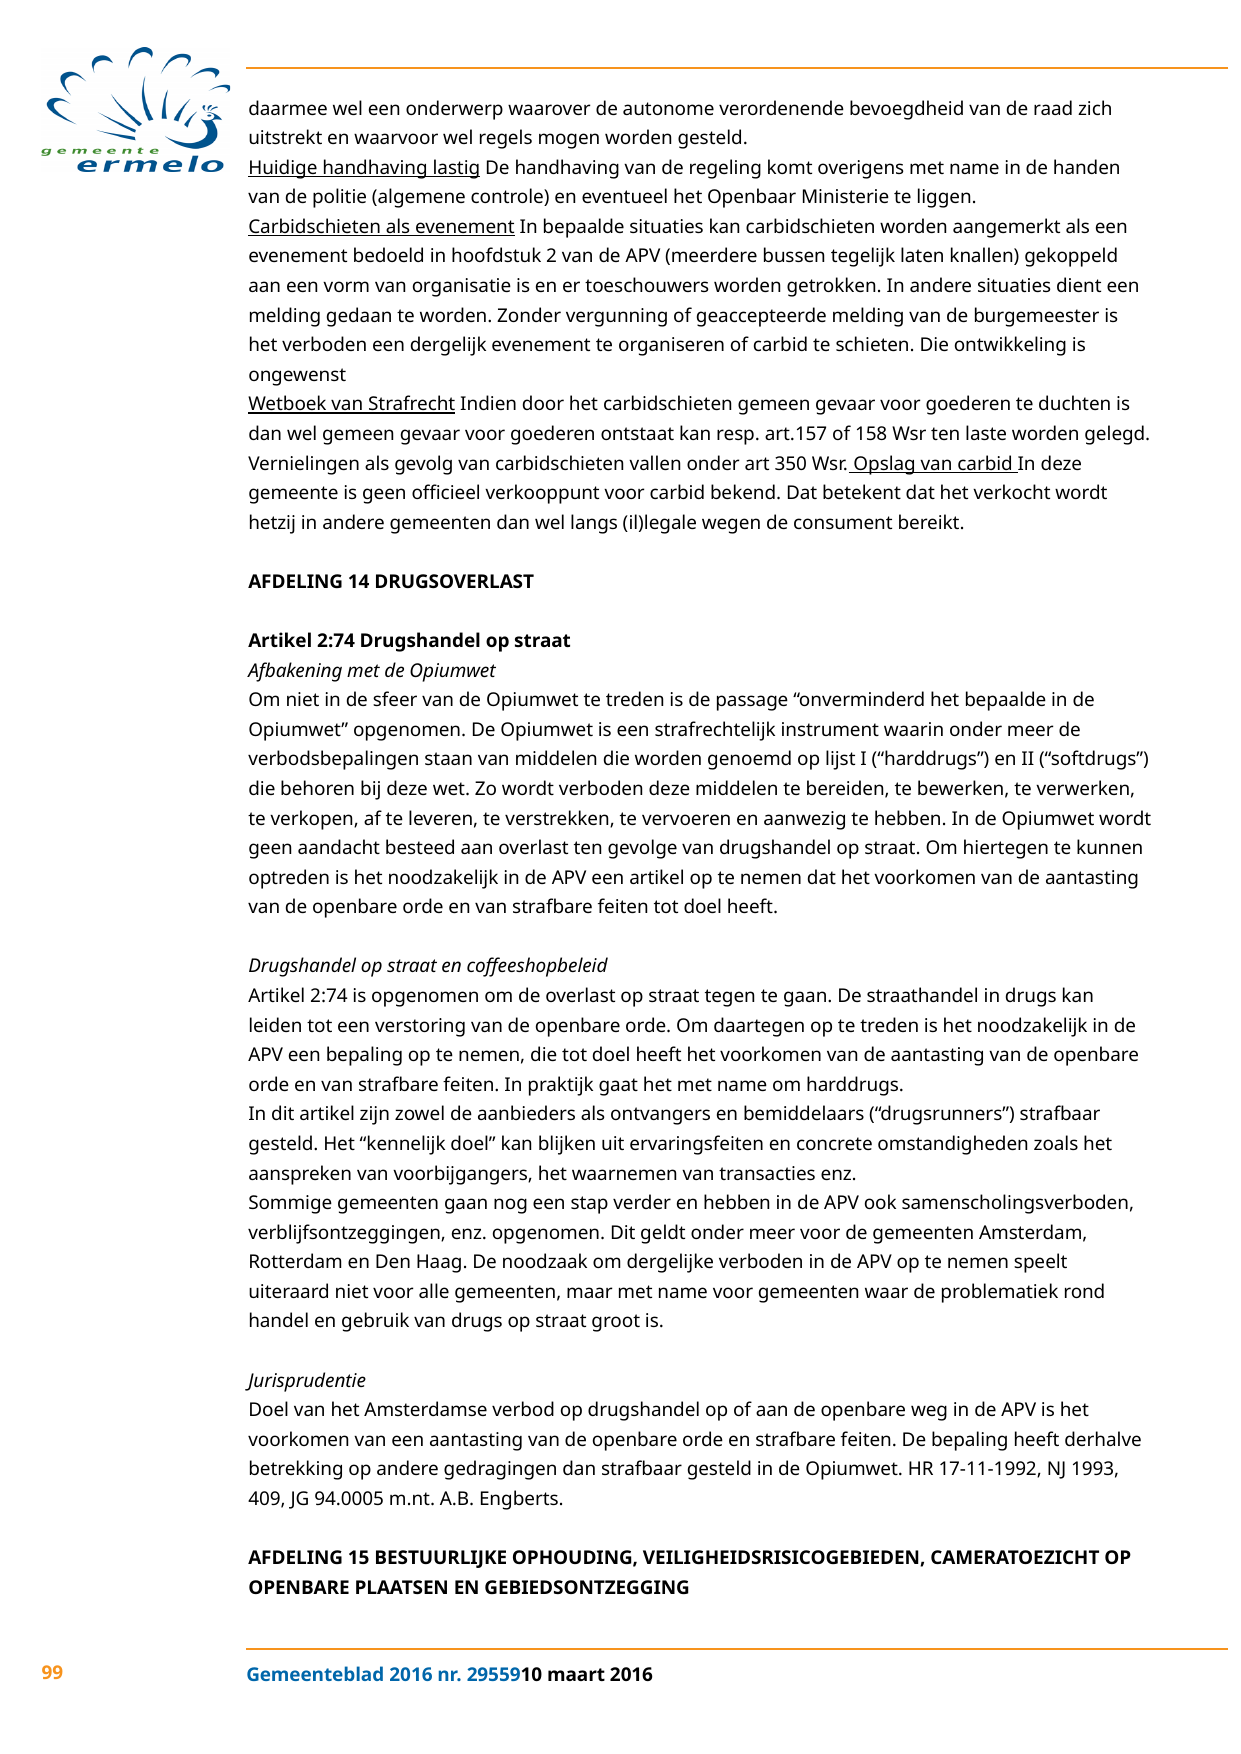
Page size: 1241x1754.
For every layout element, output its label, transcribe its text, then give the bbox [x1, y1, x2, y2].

text Huidige handhaving lastig De handhaving van de regeling komt overigens met name in de handen van de politie (algemene controle) en eventueel het Openbaar Ministerie te liggen. [248, 154, 1152, 209]
text daarmee wel een onderwerp waarover de autonome verordenende bevoegdheid van de raad zich uitstrekt en waarvoor wel regels mogen worden gesteld. [248, 95, 1152, 150]
text Afbakening met de Opiumwet [248, 657, 1152, 683]
text Jurisprudentie [248, 1367, 1152, 1393]
text Doel van het Amsterdamse verbod op drugshandel op of aan de openbare weg in de APV is het voorkomen van een aantasting van de openbare orde en strafbare feiten. De bepaling heeft derhalve betrekking op andere gedragingen dan strafbaar gesteld in de Opiumwet. HR 17-11-1992, NJ 1993, 409, JG 94.0005 m.nt. A.B. Engberts. [248, 1396, 1152, 1511]
text Drugshandel op straat en coffeeshopbeleid [248, 953, 1152, 978]
text Om niet in de sfeer van de Opiumwet te treden is de passage “onverminderd het bepaalde in de Opiumwet” opgenomen. De Opiumwet is een strafrechtelijk instrument waarin onder meer de verbodsbepalingen staan van middelen die worden genoemd op lijst I (“harddrugs”) en II (“softdrugs”) die behoren bij deze wet. Zo wordt verboden deze middelen te bereiden, te bewerken, te verwerken, te verkopen, af te leveren, te verstrekken, te vervoeren en aanwezig te hebben. In de Opiumwet wordt geen aandacht besteed aan overlast ten gevolge van drugshandel op straat. Om hiertegen te kunnen optreden is het noodzakelijk in de APV een artikel op te nemen dat het voorkomen van de aantasting van de openbare orde en van strafbare feiten tot doel heeft. [248, 686, 1152, 919]
text Sommige gemeenten gaan nog een stap verder en hebben in de APV ook samenscholingsverboden, verblijfsontzeggingen, enz. opgenomen. Dit geldt onder meer voor de gemeenten Amsterdam, Rotterdam en Den Haag. De noodzaak om dergelijke verboden in de APV op te nemen speelt uiteraard niet voor alle gemeenten, maar met name voor gemeenten waar de problematiek rond handel en gebruik van drugs op straat groot is. [248, 1189, 1152, 1333]
text In dit artikel zijn zowel de aanbieders als ontvangers en bemiddelaars (“drugsrunners”) strafbaar gesteld. Het “kennelijk doel” kan blijken uit ervaringsfeiten en concrete omstandigheden zoals het aanspreken van voorbijgangers, het waarnemen van transacties enz. [248, 1101, 1152, 1186]
picture [41, 47, 231, 172]
text AFDELING 14 DRUGSOVERLAST [248, 568, 1152, 594]
text Artikel 2:74 Drugshandel op straat [248, 627, 1152, 653]
text AFDELING 15 BESTUURLIJKE OPHOUDING, VEILIGHEIDSRISICOGEBIEDEN, CAMERATOEZICHT OP OPENBARE PLAATSEN EN GEBIEDSONTZEGGING [248, 1544, 1152, 1600]
text Carbidschieten als evenement In bepaalde situaties kan carbidschieten worden aangemerkt als een evenement bedoeld in hoofdstuk 2 van de APV (meerdere bussen tegelijk laten knallen) gekoppeld aan een vorm van organisatie is en er toeschouwers worden getrokken. In andere situaties dient een melding gedaan te worden. Zonder vergunning of geaccepteerde melding van de burgemeester is het verboden een dergelijk evenement te organiseren of carbid te schieten. Die ontwikkeling is ongewenst [248, 213, 1152, 387]
text Wetboek van Strafrecht Indien door het carbidschieten gemeen gevaar voor goederen te duchten is dan wel gemeen gevaar voor goederen ontstaat kan resp. art.157 of 158 Wsr ten laste worden gelegd. Vernielingen als gevolg van carbidschieten vallen onder art 350 Wsr. Opslag van carbid In deze gemeente is geen officieel verkooppunt voor carbid bekend. Dat betekent dat het verkocht wordt hetzij in andere gemeenten dan wel langs (il)legale wegen de consument bereikt. [248, 391, 1152, 535]
text Artikel 2:74 is opgenomen om de overlast op straat tegen te gaan. De straathandel in drugs kan leiden tot een verstoring van de openbare orde. Om daartegen op te treden is het noodzakelijk in de APV een bepaling op te nemen, die tot doel heeft het voorkomen van de aantasting van de openbare orde en van strafbare feiten. In praktijk gaat het met name om harddrugs. [248, 982, 1152, 1097]
